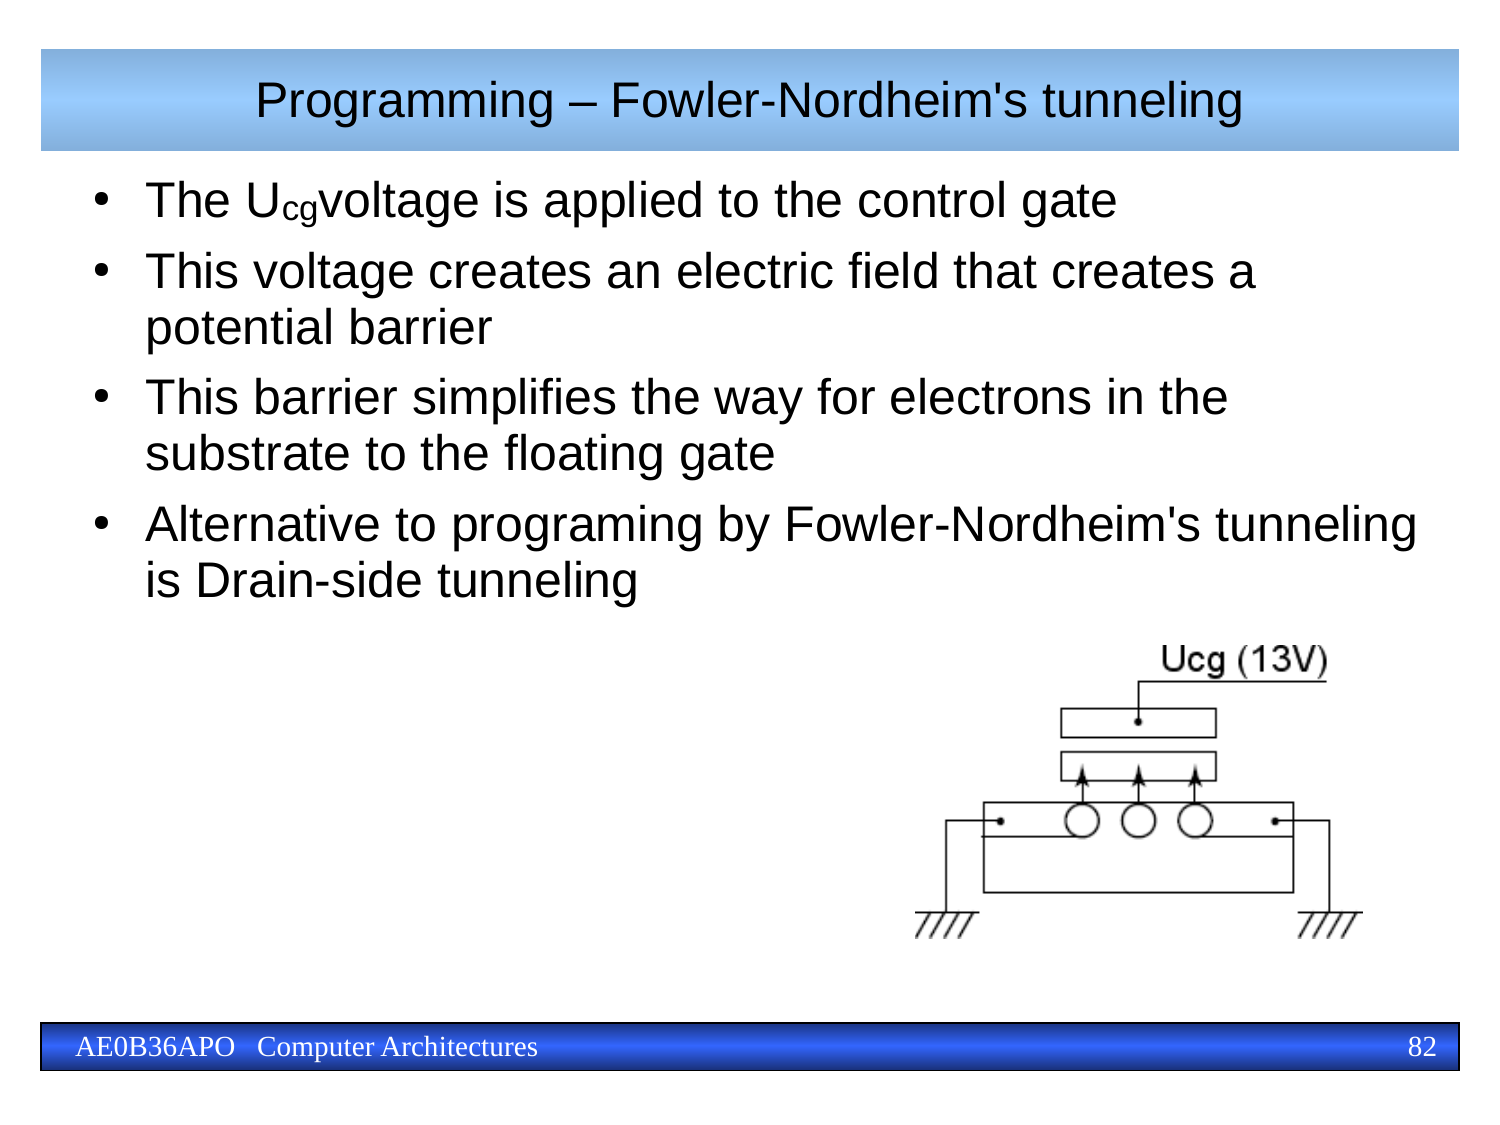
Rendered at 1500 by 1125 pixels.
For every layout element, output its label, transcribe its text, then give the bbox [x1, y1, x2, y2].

list The Ucgvoltage is applied to the control gate This voltage creates an electric field that creates a potential barrier This barrier simplifies the way for electrons in the substrate to the floating gate Alternative to programing by Fowler-Nordheim's tunneling is Drain-side tunneling [75, 172, 1426, 916]
picture [915, 645, 1363, 939]
title Programming – Fowler-Nordheim's tunneling [41, 49, 1459, 151]
